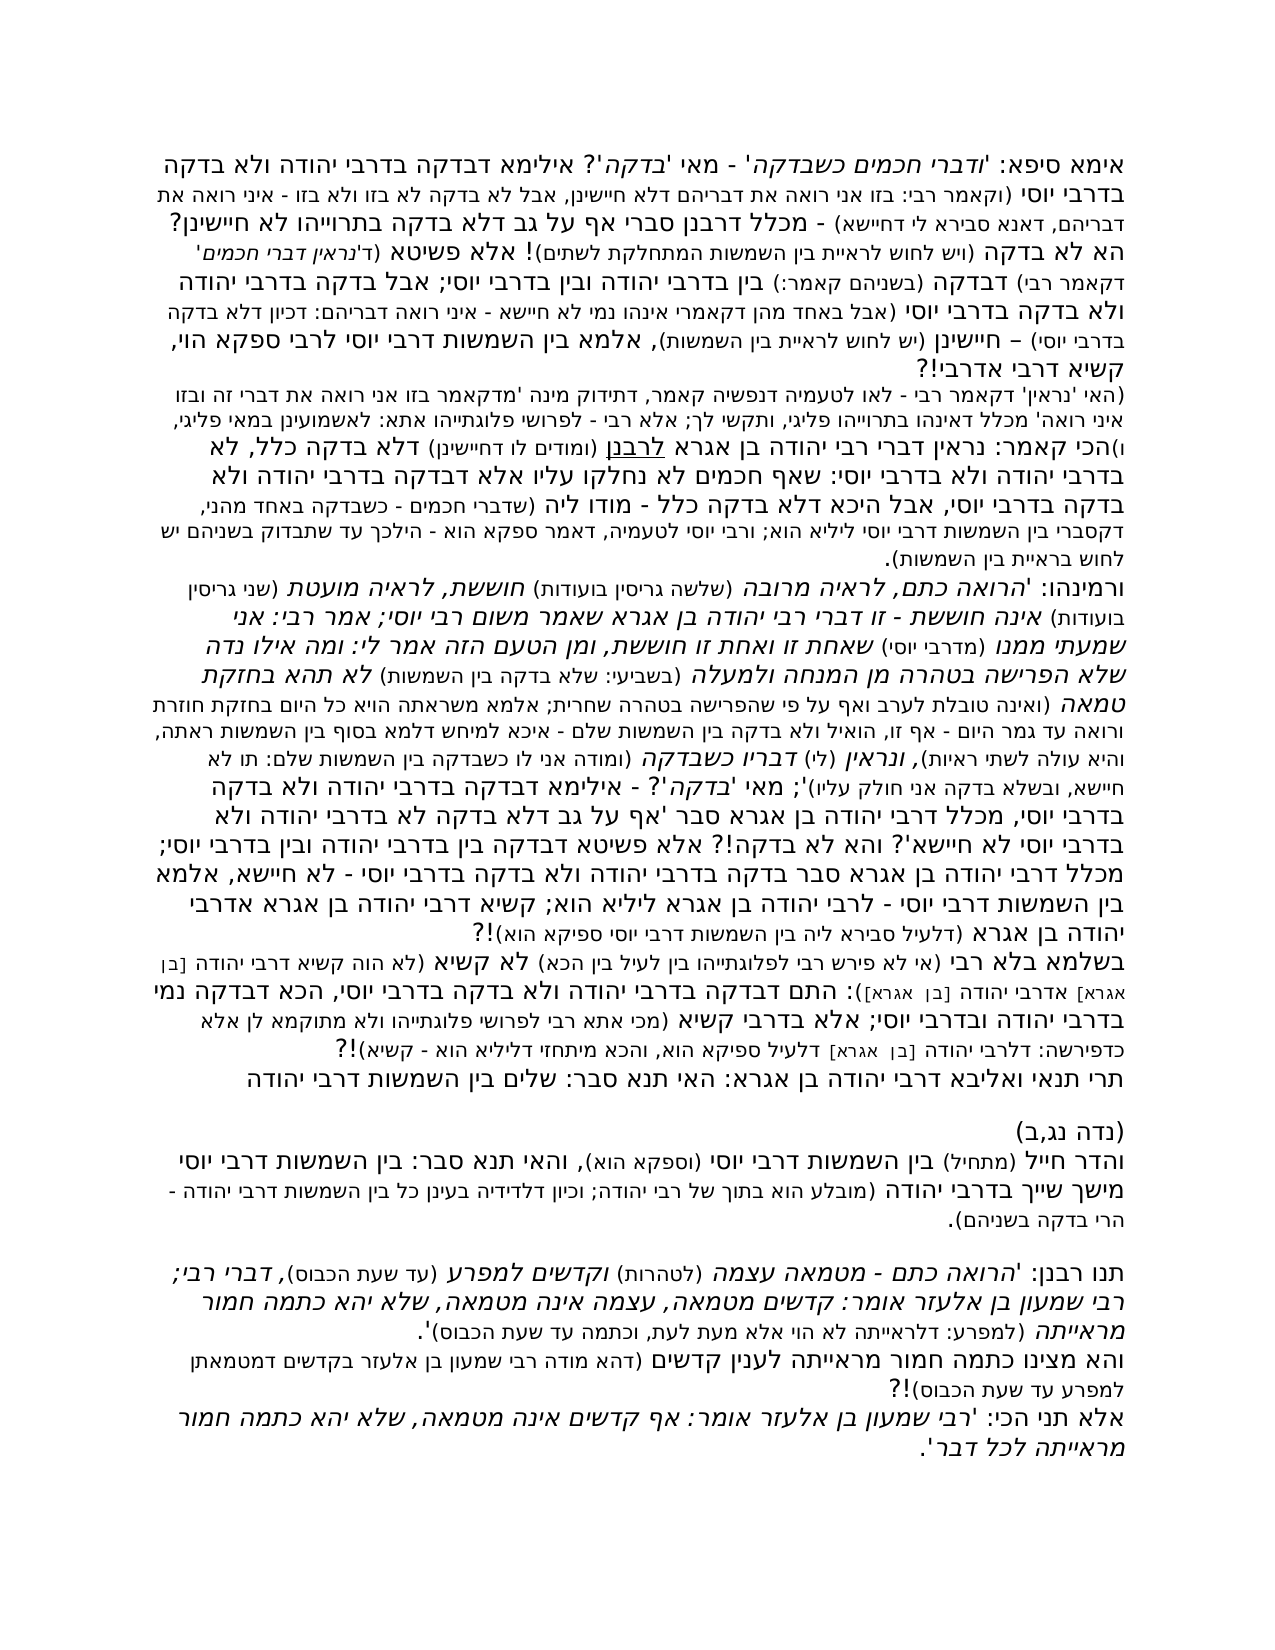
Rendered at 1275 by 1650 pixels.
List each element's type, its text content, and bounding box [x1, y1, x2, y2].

text תנו רבנן: 'הרואה כתם - מטמאה עצמה (לטהרות) וקדשים למפרע (עד שעת הכבוס), דברי רבי; רבי שמעון בן אלעזר אומר: קדשים מטמאה, עצמה אינה מטמאה, שלא יהא כתמה חמור מראייתה (למפרע: דלראייתה לא הוי אלא מעת לעת, וכתמה עד שעת הכבוס)'. [150, 1258, 1125, 1345]
text בשלמא בלא רבי (אי לא פירש רבי לפלוגתייהו בין לעיל בין הכא) לא קשיא (לא הוה קשיא דרבי יהודה [בן אגרא] אדרבי יהודה [בן אגרא]): התם דבדקה בדרבי יהודה ולא בדקה בדרבי יוסי, הכא דבדקה נמי בדרבי יהודה ובדרבי יוסי; אלא בדרבי קשיא (מכי אתא רבי לפרושי פלוגתייהו ולא מתוקמא לן אלא כדפירשה: דלרבי יהודה [בן אגרא] דלעיל ספיקא הוא, והכא מיתחזי דליליא הוא - קשיא)!? [150, 947, 1125, 1064]
text (האי 'נראין' דקאמר רבי - לאו לטעמיה דנפשיה קאמר, דתידוק מינה 'מדקאמר בזו אני רואה את דברי זה ובזו איני רואה' מכלל דאינהו בתרוייהו פליגי, ותקשי לך; אלא רבי - לפרושי פלוגתייהו אתא: לאשמועינן במאי פליגי, ו)הכי קאמר: נראין דברי רבי יהודה בן אגרא לרבנן (ומודים לו דחיישינן) דלא בדקה כלל, לא בדרבי יהודה ולא בדרבי יוסי: שאף חכמים לא נחלקו עליו אלא דבדקה בדרבי יהודה ולא בדקה בדרבי יוסי, אבל היכא דלא בדקה כלל - מודו ליה (שדברי חכמים - כשבדקה באחד מהני, דקסברי בין השמשות דרבי יוסי ליליא הוא; ורבי יוסי לטעמיה, דאמר ספקא הוא - הילכך עד שתבדוק בשניהם יש לחוש בראיית בין השמשות). [150, 383, 1125, 573]
text ורמינהו: 'הרואה כתם, לראיה מרובה (שלשה גריסין בועודות) חוששת, לראיה מועטת (שני גריסין בועודות) אינה חוששת - זו דברי רבי יהודה בן אגרא שאמר משום רבי יוסי; אמר רבי: אני שמעתי ממנו (מדרבי יוסי) שאחת זו ואחת זו חוששת, ומן הטעם הזה אמר לי: ומה אילו נדה שלא הפרישה בטהרה מן המנחה ולמעלה (בשביעי: שלא בדקה בין השמשות) לא תהא בחזקת טמאה (ואינה טובלת לערב ואף על פי שהפרישה בטהרה שחרית; אלמא משראתה הויא כל היום בחזקת חוזרת ורואה עד גמר היום - אף זו, הואיל ולא בדקה בין השמשות שלם - איכא למיחש דלמא בסוף בין השמשות ראתה, והיא עולה לשתי ראיות), ונראין (לי) דבריו כשבדקה (ומודה אני לו כשבדקה בין השמשות שלם: תו לא חיישא, ובשלא בדקה אני חולק עליו)'; מאי 'בדקה'? - אילימא דבדקה בדרבי יהודה ולא בדקה בדרבי יוסי, מכלל דרבי יהודה בן אגרא סבר 'אף על גב דלא בדקה לא בדרבי יהודה ולא בדרבי יוסי לא חיישא'? והא לא בדקה!? אלא פשיטא דבדקה בין בדרבי יהודה ובין בדרבי יוסי; מכלל דרבי יהודה בן אגרא סבר בדקה בדרבי יהודה ולא בדקה בדרבי יוסי - לא חיישא, אלמא בין השמשות דרבי יוסי - לרבי יהודה בן אגרא ליליא הוא; קשיא דרבי יהודה בן אגרא אדרבי יהודה בן אגרא (דלעיל סבירא ליה בין השמשות דרבי יוסי ספיקא הוא)!? [150, 573, 1125, 947]
text תרי תנאי ואליבא דרבי יהודה בן אגרא: האי תנא סבר: שלים בין השמשות דרבי יהודה [150, 1064, 1125, 1093]
text (נדה נג,ב) [150, 1117, 1125, 1146]
text והא מצינו כתמה חמור מראייתה לענין קדשים (דהא מודה רבי שמעון בן אלעזר בקדשים דמטמאתן למפרע עד שעת הכבוס)!? [150, 1345, 1125, 1403]
text אלא תני הכי: 'רבי שמעון בן אלעזר אומר: אף קדשים אינה מטמאה, שלא יהא כתמה חמור מראייתה לכל דבר'. [150, 1403, 1125, 1462]
text והדר חייל (מתחיל) בין השמשות דרבי יוסי (וספקא הוא), והאי תנא סבר: בין השמשות דרבי יוסי מישך שייך בדרבי יהודה (מובלע הוא בתוך של רבי יהודה; וכיון דלדידיה בעינן כל בין השמשות דרבי יהודה - הרי בדקה בשניהם). [150, 1146, 1125, 1234]
text אימא סיפא: 'ודברי חכמים כשבדקה' - מאי 'בדקה'? אילימא דבדקה בדרבי יהודה ולא בדקה בדרבי יוסי (וקאמר רבי: בזו אני רואה את דבריהם דלא חיישינן, אבל לא בדקה לא בזו ולא בזו - איני רואה את דבריהם, דאנא סבירא לי דחיישא) - מכלל דרבנן סברי אף על גב דלא בדקה בתרוייהו לא חיישינן? הא לא בדקה (ויש לחוש לראיית בין השמשות המתחלקת לשתים)! אלא פשיטא (ד'נראין דברי חכמים' דקאמר רבי) דבדקה (בשניהם קאמר:) בין בדרבי יהודה ובין בדרבי יוסי; אבל בדקה בדרבי יהודה ולא בדקה בדרבי יוסי (אבל באחד מהן דקאמרי אינהו נמי לא חיישא - איני רואה דבריהם: דכיון דלא בדקה בדרבי יוסי) – חיישינן (יש לחוש לראיית בין השמשות), אלמא בין השמשות דרבי יוסי לרבי ספקא הוי, קשיא דרבי אדרבי!? [150, 150, 1125, 383]
